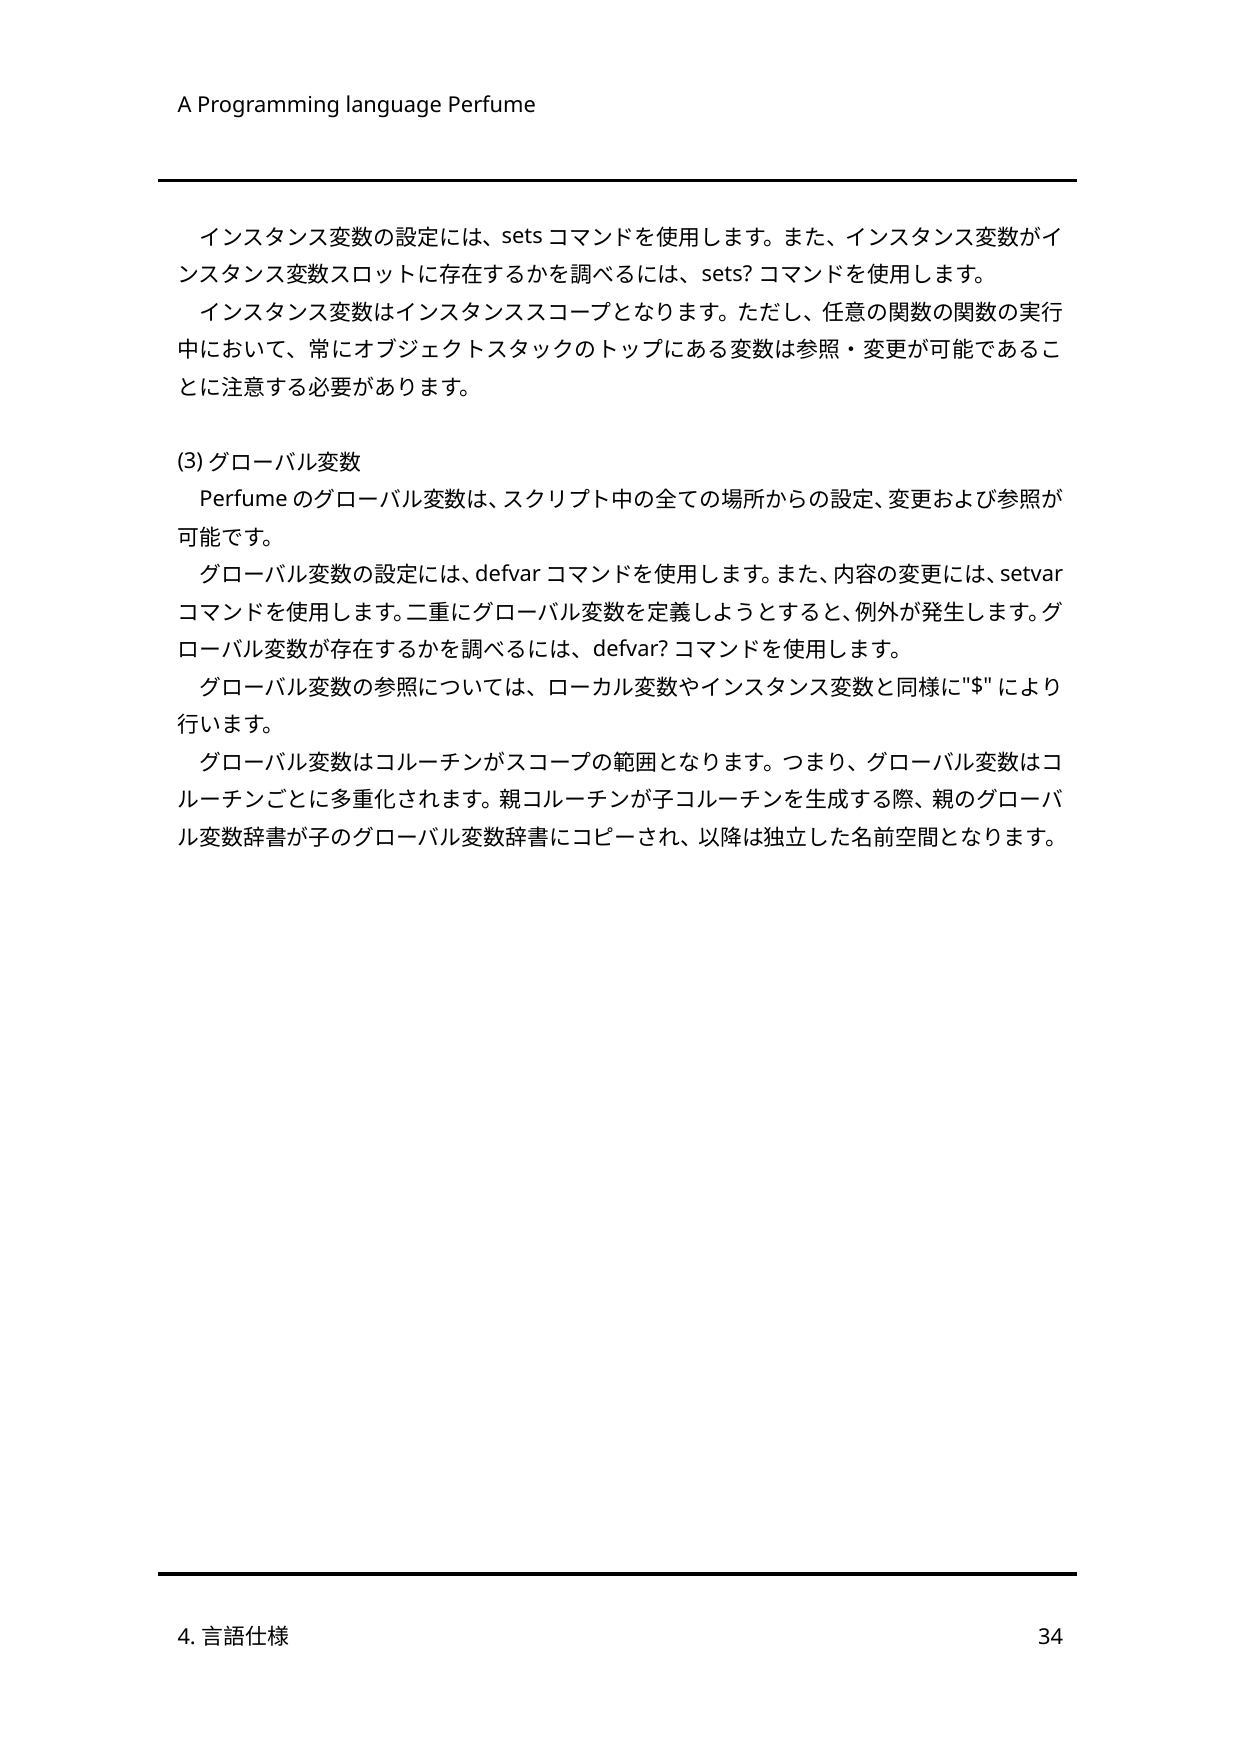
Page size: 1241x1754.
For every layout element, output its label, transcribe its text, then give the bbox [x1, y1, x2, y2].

text インスタンス変数の設定には、setsコマンドを使用します。また、インスタンス変数がインスタンス変数スロットに存在するかを調べるには、sets? コマンドを使用します。 [177, 217, 1063, 292]
text (3) グローバル変数 [177, 442, 1063, 479]
text グローバル変数はコルーチンがスコープの範囲となります。つまり、グローバル変数はコルーチンごとに多重化されます。親コルーチンが子コルーチンを生成する際、親のグローバル変数辞書が子のグローバル変数辞書にコピーされ、以降は独立した名前空間となります。 [177, 742, 1063, 854]
text グローバル変数の参照については、ローカル変数やインスタンス変数と同様に"$" により行います。 [177, 667, 1063, 742]
text Perfumeのグローバル変数は、スクリプト中の全ての場所からの設定、変更および参照が可能です。 [177, 479, 1063, 554]
text インスタンス変数はインスタンススコープとなります。ただし、任意の関数の関数の実行中において、常にオブジェクトスタックのトップにある変数は参照・変更が可能であることに注意する必要があります。 [177, 292, 1063, 404]
text グローバル変数の設定には、defvarコマンドを使用します。また、内容の変更には、setvarコマンドを使用します。二重にグローバル変数を定義しようとすると、例外が発生します。グローバル変数が存在するかを調べるには、defvar? コマンドを使用します。 [177, 554, 1063, 667]
